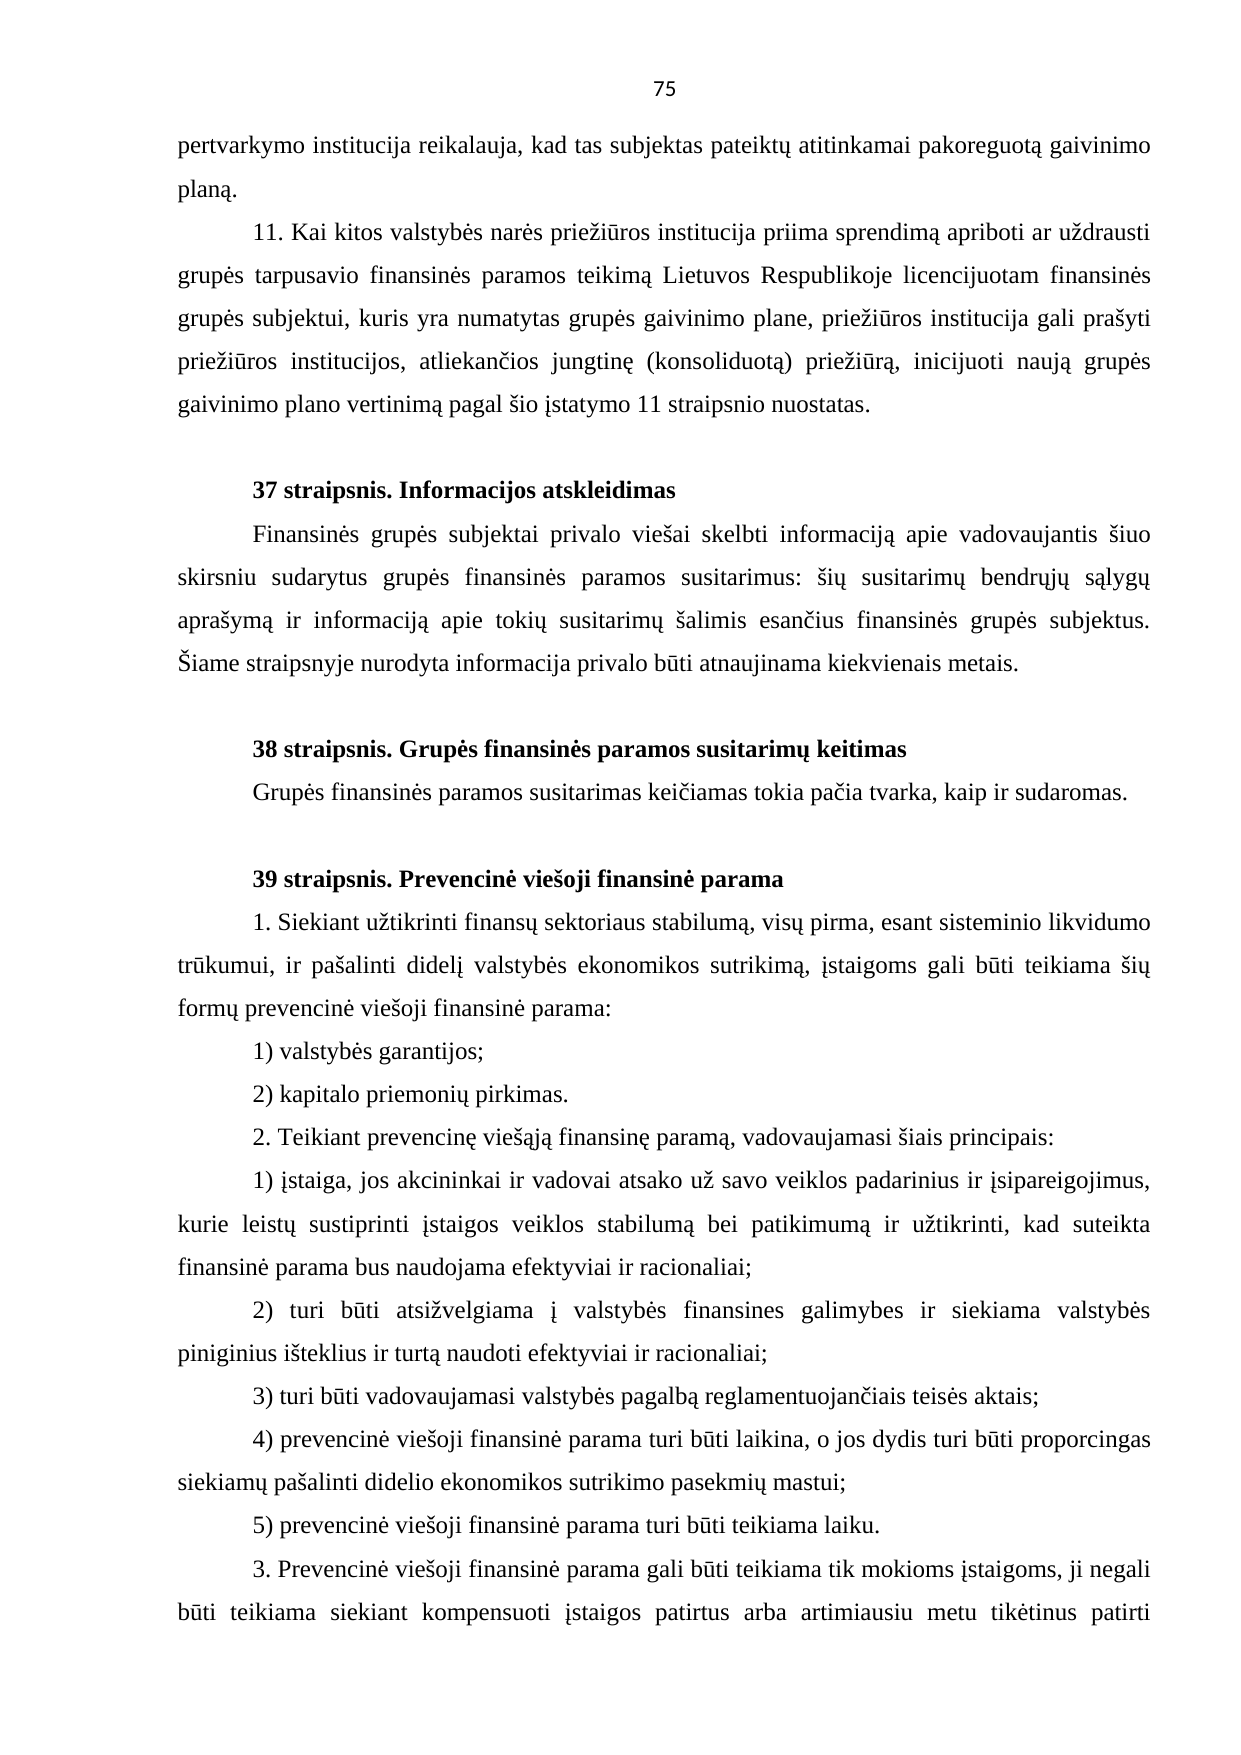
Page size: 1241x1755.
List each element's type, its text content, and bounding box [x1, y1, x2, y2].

text 2. Teikiant prevencinę viešąją finansinę paramą, vadovaujamasi šiais principais: [177, 1122, 1152, 1151]
text 4) prevencinė viešoji finansinė parama turi būti laikina, o jos dydis turi būti proporcingas siekiamų pašalinti didelio ekonomikos sutrikimo pasekmių mastui; [177, 1424, 1152, 1496]
text Finansinės grupės subjektai privalo viešai skelbti informaciją apie vadovaujantis šiuo skirsniu sudarytus grupės finansinės paramos susitarimus: šių susitarimų bendrųjų sąlygų aprašymą ir informaciją apie tokių susitarimų šalimis esančius finansinės grupės subjektus. Šiame straipsnyje nurodyta informacija privalo būti atnaujinama kiekvienais metais. [177, 519, 1152, 677]
text 5) prevencinė viešoji finansinė parama turi būti teikiama laiku. [177, 1511, 1152, 1539]
text 38 straipsnis. Grupės finansinės paramos susitarimų keitimas [177, 734, 1152, 763]
text 1. Siekiant užtikrinti finansų sektoriaus stabilumą, visų pirma, esant sisteminio likvidumo trūkumui, ir pašalinti didelį valstybės ekonomikos sutrikimą, įstaigoms gali būti teikiama šių formų prevencinė viešoji finansinė parama: [177, 907, 1152, 1022]
text 1) įstaiga, jos akcininkai ir vadovai atsako už savo veiklos padarinius ir įsipareigojimus, kurie leistų sustiprinti įstaigos veiklos stabilumą bei patikimumą ir užtikrinti, kad suteikta finansinė parama bus naudojama efektyviai ir racionaliai; [177, 1166, 1152, 1281]
text 37 straipsnis. Informacijos atskleidimas [177, 476, 1152, 504]
text 2) kapitalo priemonių pirkimas. [177, 1079, 1152, 1108]
text 3) turi būti vadovaujamasi valstybės pagalbą reglamentuojančiais teisės aktais; [177, 1381, 1152, 1410]
text 2) turi būti atsižvelgiama į valstybės finansines galimybes ir siekiama valstybės piniginius išteklius ir turtą naudoti efektyviai ir racionaliai; [177, 1295, 1152, 1367]
text 11. Kai kitos valstybės narės priežiūros institucija priima sprendimą apriboti ar uždrausti grupės tarpusavio finansinės paramos teikimą Lietuvos Respublikoje licencijuotam finansinės grupės subjektui, kuris yra numatytas grupės gaivinimo plane, priežiūros institucija gali prašyti priežiūros institucijos, atliekančios jungtinę (konsoliduotą) priežiūrą, inicijuoti naują grupės gaivinimo plano vertinimą pagal šio įstatymo 11 straipsnio nuostatas. [177, 217, 1152, 418]
text 1) valstybės garantijos; [177, 1036, 1152, 1065]
text 3. Prevencinė viešoji finansinė parama gali būti teikiama tik mokioms įstaigoms, ji negali būti teikiama siekiant kompensuoti įstaigos patirtus arba artimiausiu metu tikėtinus patirti [177, 1554, 1152, 1626]
text pertvarkymo institucija reikalauja, kad tas subjektas pateiktų atitinkamai pakoreguotą gaivinimo planą. [177, 131, 1152, 202]
text 39 straipsnis. Prevencinė viešoji finansinė parama [177, 864, 1152, 892]
text Grupės finansinės paramos susitarimas keičiamas tokia pačia tvarka, kaip ir sudaromas. [177, 777, 1152, 806]
